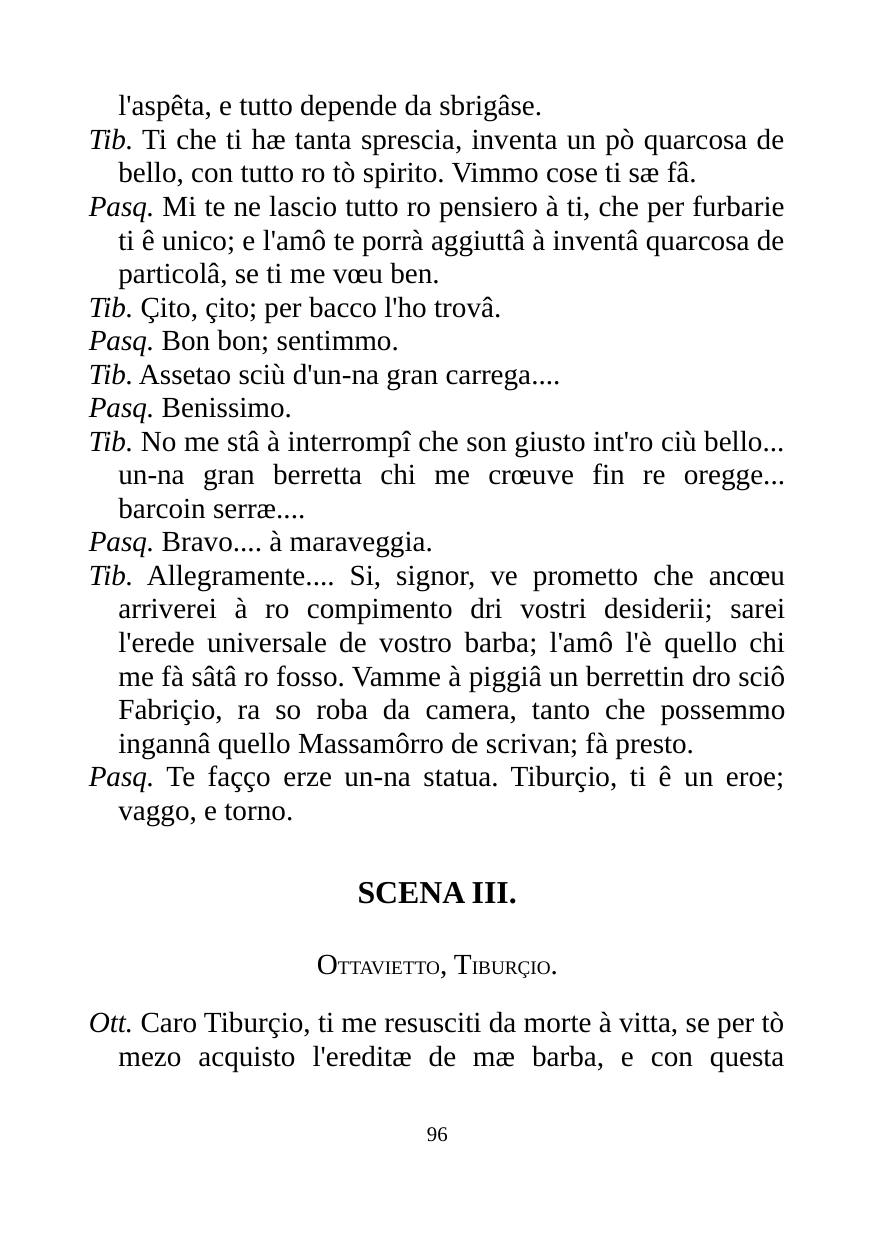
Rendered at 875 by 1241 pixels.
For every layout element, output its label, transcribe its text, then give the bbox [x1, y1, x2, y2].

text Pasq. Te façço erze un-na statua. Tiburçio, ti ê un eroe; vaggo, e torno. [88, 759, 786, 826]
text Tib. No me stâ à interrompî che son giusto int'ro ciù bello... un-na gran berretta chi me crœuve fin re oregge... barcoin serræ.... [88, 424, 786, 524]
text Pasq. Benissimo. [88, 390, 786, 424]
text Tib. Çito, çito; per bacco l'ho trovâ. [88, 290, 786, 323]
text Tib. Ti che ti hæ tanta sprescia, inventa un pò quarcosa de bello, con tutto ro tò spirito. Vimmo cose ti sæ fâ. [88, 122, 786, 189]
text Tib. Allegramente.... Si, signor, ve prometto che ancœu arriverei à ro compimento dri vostri desiderii; sarei l'erede universale de vostro barba; l'amô l'è quello chi me fà sâtâ ro fosso. Vamme à piggiâ un berrettin dro sciô Fabriçio, ra so roba da camera, tanto che possemmo ingannâ quello Massamôrro de scrivan; fà presto. [88, 558, 786, 759]
text Tib. Assetao sciù d'un-na gran carrega.... [88, 357, 786, 390]
text l'aspêta, e tutto depende da sbrigâse. [88, 88, 786, 122]
subtitle SCENA III. [88, 874, 786, 910]
text Pasq. Bravo.... à maraveggia. [88, 524, 786, 558]
text Ott. Caro Tiburçio, ti me resusciti da morte à vitta, se per tò mezo acquisto l'ereditæ de mæ barba, e con questa [88, 1006, 786, 1073]
text Pasq. Mi te ne lascio tutto ro pensiero à ti, che per furbarie ti ê unico; e l'amô te porrà aggiuttâ à inventâ quarcosa de particolâ, se ti me vœu ben. [88, 189, 786, 290]
text Ottavietto, Tiburçio. [88, 947, 786, 981]
text Pasq. Bon bon; sentimmo. [88, 323, 786, 357]
